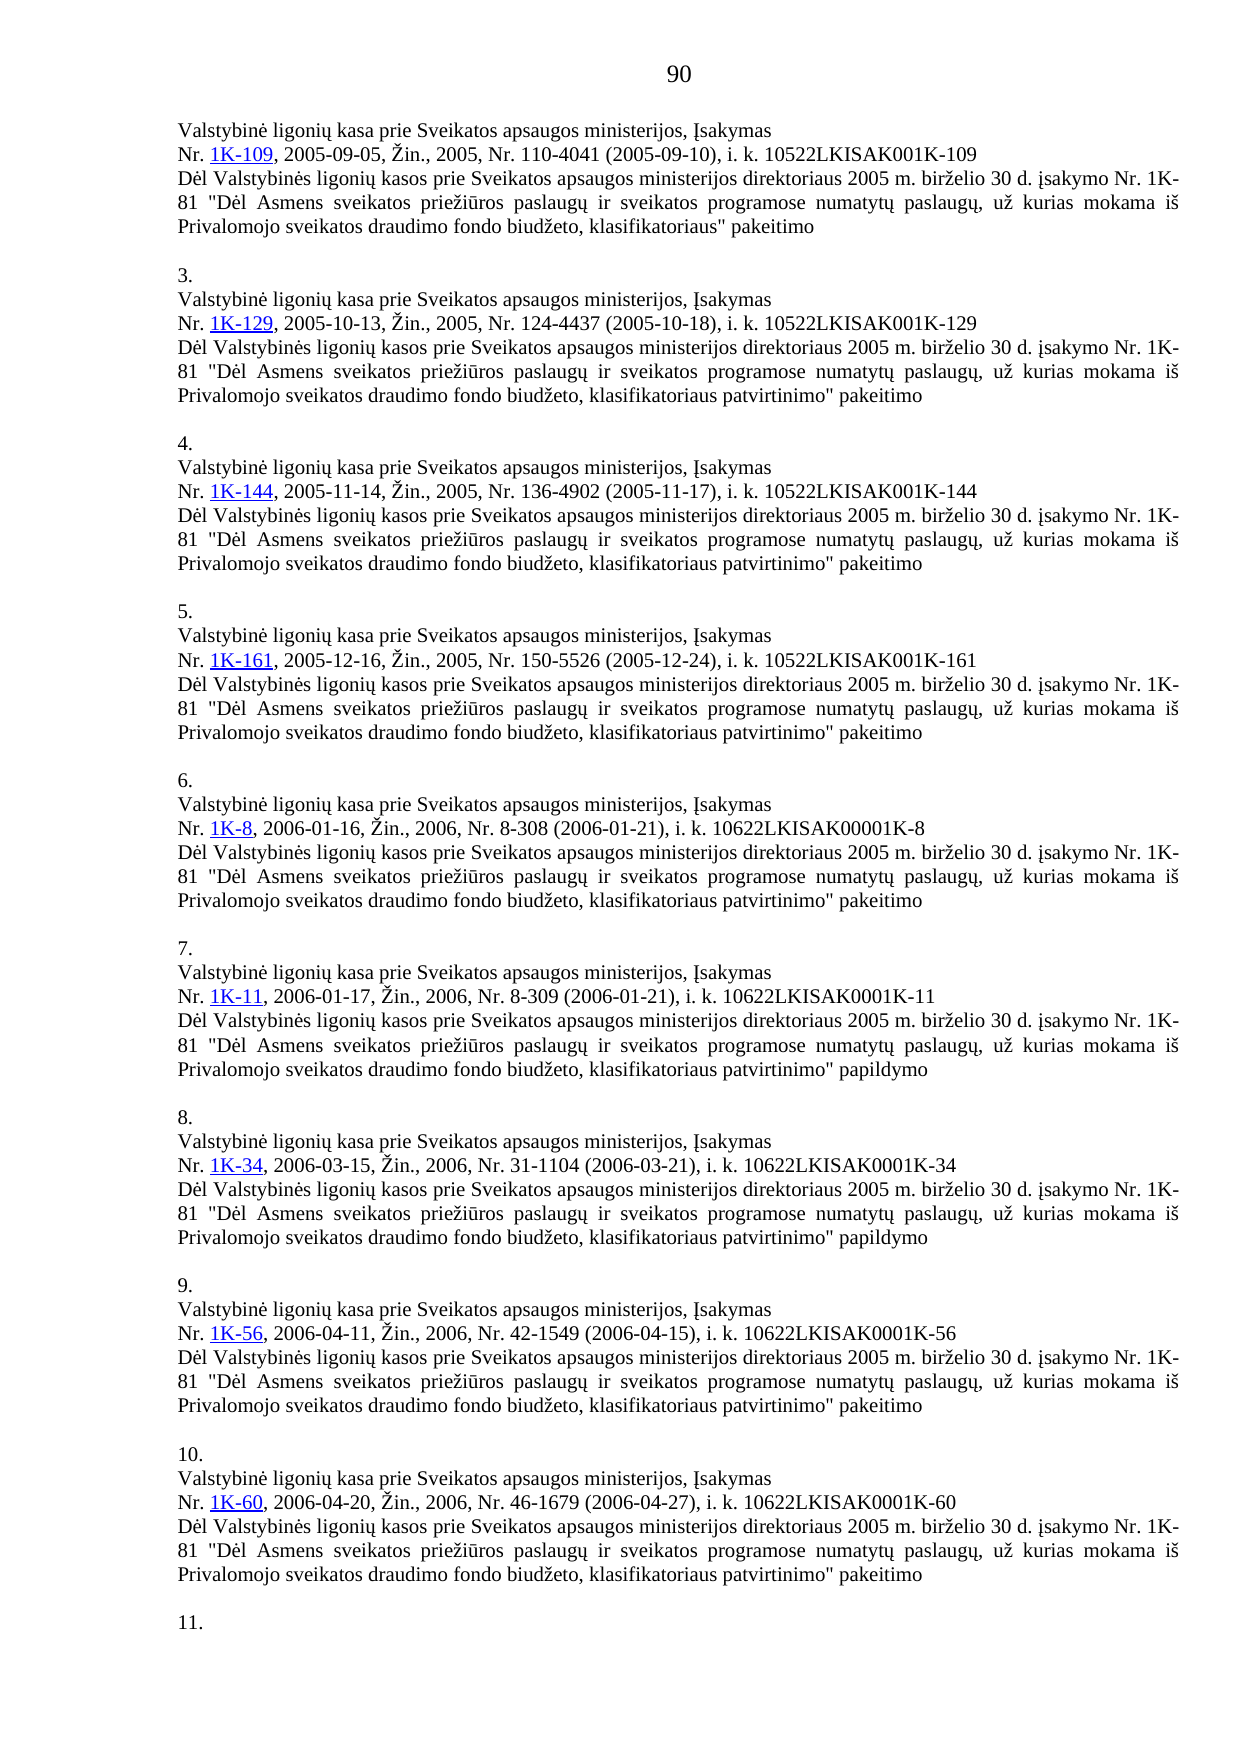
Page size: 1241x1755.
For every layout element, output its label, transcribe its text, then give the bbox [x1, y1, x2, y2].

text Nr. 1K-129, 2005-10-13, Žin., 2005, Nr. 124-4437 (2005-10-18), i. k. 10522LKISAK001K-129 [177, 311, 1181, 335]
text Nr. 1K-144, 2005-11-14, Žin., 2005, Nr. 136-4902 (2005-11-17), i. k. 10522LKISAK001K-144 [177, 479, 1181, 503]
text Dėl Valstybinės ligonių kasos prie Sveikatos apsaugos ministerijos direktoriaus 2005 m. birželio 30 d. įsakymo Nr. 1K-81 "Dėl Asmens sveikatos priežiūros paslaugų ir sveikatos programose numatytų paslaugų, už kurias mokama iš Privalomojo sveikatos draudimo fondo biudžeto, klasifikatoriaus patvirtinimo" pakeitimo [177, 1345, 1181, 1417]
text 7. [177, 936, 1181, 960]
text Valstybinė ligonių kasa prie Sveikatos apsaugos ministerijos, Įsakymas [177, 1297, 1181, 1321]
text Dėl Valstybinės ligonių kasos prie Sveikatos apsaugos ministerijos direktoriaus 2005 m. birželio 30 d. įsakymo Nr. 1K- 81 "Dėl Asmens sveikatos priežiūros paslaugų ir sveikatos programose numatytų paslaugų, už kurias mokama iš Privalomojo sveikatos draudimo fondo biudžeto, klasifikatoriaus patvirtinimo" pakeitimo [177, 840, 1181, 912]
text Dėl Valstybinės ligonių kasos prie Sveikatos apsaugos ministerijos direktoriaus 2005 m. birželio 30 d. įsakymo Nr. 1K-81 "Dėl Asmens sveikatos priežiūros paslaugų ir sveikatos programose numatytų paslaugų, už kurias mokama iš Privalomojo sveikatos draudimo fondo biudžeto, klasifikatoriaus patvirtinimo" papildymo [177, 1177, 1181, 1249]
text Valstybinė ligonių kasa prie Sveikatos apsaugos ministerijos, Įsakymas [177, 623, 1181, 647]
text Nr. 1K-8, 2006-01-16, Žin., 2006, Nr. 8-308 (2006-01-21), i. k. 10622LKISAK00001K-8 [177, 816, 1181, 840]
text 8. [177, 1105, 1181, 1129]
text Nr. 1K-11, 2006-01-17, Žin., 2006, Nr. 8-309 (2006-01-21), i. k. 10622LKISAK0001K-11 [177, 984, 1181, 1008]
text 11. [177, 1610, 1181, 1634]
text Dėl Valstybinės ligonių kasos prie Sveikatos apsaugos ministerijos direktoriaus 2005 m. birželio 30 d. įsakymo Nr. 1K-81 "Dėl Asmens sveikatos priežiūros paslaugų ir sveikatos programose numatytų paslaugų, už kurias mokama iš Privalomojo sveikatos draudimo fondo biudžeto, klasifikatoriaus" pakeitimo [177, 166, 1181, 238]
text Valstybinė ligonių kasa prie Sveikatos apsaugos ministerijos, Įsakymas [177, 960, 1181, 984]
text Dėl Valstybinės ligonių kasos prie Sveikatos apsaugos ministerijos direktoriaus 2005 m. birželio 30 d. įsakymo Nr. 1K-81 "Dėl Asmens sveikatos priežiūros paslaugų ir sveikatos programose numatytų paslaugų, už kurias mokama iš Privalomojo sveikatos draudimo fondo biudžeto, klasifikatoriaus patvirtinimo" pakeitimo [177, 1514, 1181, 1586]
text Nr. 1K-161, 2005-12-16, Žin., 2005, Nr. 150-5526 (2005-12-24), i. k. 10522LKISAK001K-161 [177, 647, 1181, 672]
text Dėl Valstybinės ligonių kasos prie Sveikatos apsaugos ministerijos direktoriaus 2005 m. birželio 30 d. įsakymo Nr. 1K-81 "Dėl Asmens sveikatos priežiūros paslaugų ir sveikatos programose numatytų paslaugų, už kurias mokama iš Privalomojo sveikatos draudimo fondo biudžeto, klasifikatoriaus patvirtinimo" pakeitimo [177, 672, 1181, 744]
text 4. [177, 431, 1181, 455]
text Dėl Valstybinės ligonių kasos prie Sveikatos apsaugos ministerijos direktoriaus 2005 m. birželio 30 d. įsakymo Nr. 1K- 81 "Dėl Asmens sveikatos priežiūros paslaugų ir sveikatos programose numatytų paslaugų, už kurias mokama iš Privalomojo sveikatos draudimo fondo biudžeto, klasifikatoriaus patvirtinimo" papildymo [177, 1008, 1181, 1081]
text Nr. 1K-56, 2006-04-11, Žin., 2006, Nr. 42-1549 (2006-04-15), i. k. 10622LKISAK0001K-56 [177, 1321, 1181, 1345]
text Dėl Valstybinės ligonių kasos prie Sveikatos apsaugos ministerijos direktoriaus 2005 m. birželio 30 d. įsakymo Nr. 1K-81 "Dėl Asmens sveikatos priežiūros paslaugų ir sveikatos programose numatytų paslaugų, už kurias mokama iš Privalomojo sveikatos draudimo fondo biudžeto, klasifikatoriaus patvirtinimo" pakeitimo [177, 503, 1181, 575]
text Valstybinė ligonių kasa prie Sveikatos apsaugos ministerijos, Įsakymas [177, 455, 1181, 479]
text 10. [177, 1442, 1181, 1466]
text Valstybinė ligonių kasa prie Sveikatos apsaugos ministerijos, Įsakymas [177, 118, 1181, 142]
text 6. [177, 768, 1181, 792]
text 3. [177, 262, 1181, 287]
text Valstybinė ligonių kasa prie Sveikatos apsaugos ministerijos, Įsakymas [177, 287, 1181, 311]
text Nr. 1K-109, 2005-09-05, Žin., 2005, Nr. 110-4041 (2005-09-10), i. k. 10522LKISAK001K-109 [177, 142, 1181, 166]
text Nr. 1K-60, 2006-04-20, Žin., 2006, Nr. 46-1679 (2006-04-27), i. k. 10622LKISAK0001K-60 [177, 1490, 1181, 1514]
text Valstybinė ligonių kasa prie Sveikatos apsaugos ministerijos, Įsakymas [177, 1466, 1181, 1490]
text 5. [177, 599, 1181, 623]
text Valstybinė ligonių kasa prie Sveikatos apsaugos ministerijos, Įsakymas [177, 792, 1181, 816]
text 9. [177, 1273, 1181, 1297]
text Dėl Valstybinės ligonių kasos prie Sveikatos apsaugos ministerijos direktoriaus 2005 m. birželio 30 d. įsakymo Nr. 1K-81 "Dėl Asmens sveikatos priežiūros paslaugų ir sveikatos programose numatytų paslaugų, už kurias mokama iš Privalomojo sveikatos draudimo fondo biudžeto, klasifikatoriaus patvirtinimo" pakeitimo [177, 335, 1181, 407]
text Nr. 1K-34, 2006-03-15, Žin., 2006, Nr. 31-1104 (2006-03-21), i. k. 10622LKISAK0001K-34 [177, 1153, 1181, 1177]
text Valstybinė ligonių kasa prie Sveikatos apsaugos ministerijos, Įsakymas [177, 1129, 1181, 1153]
